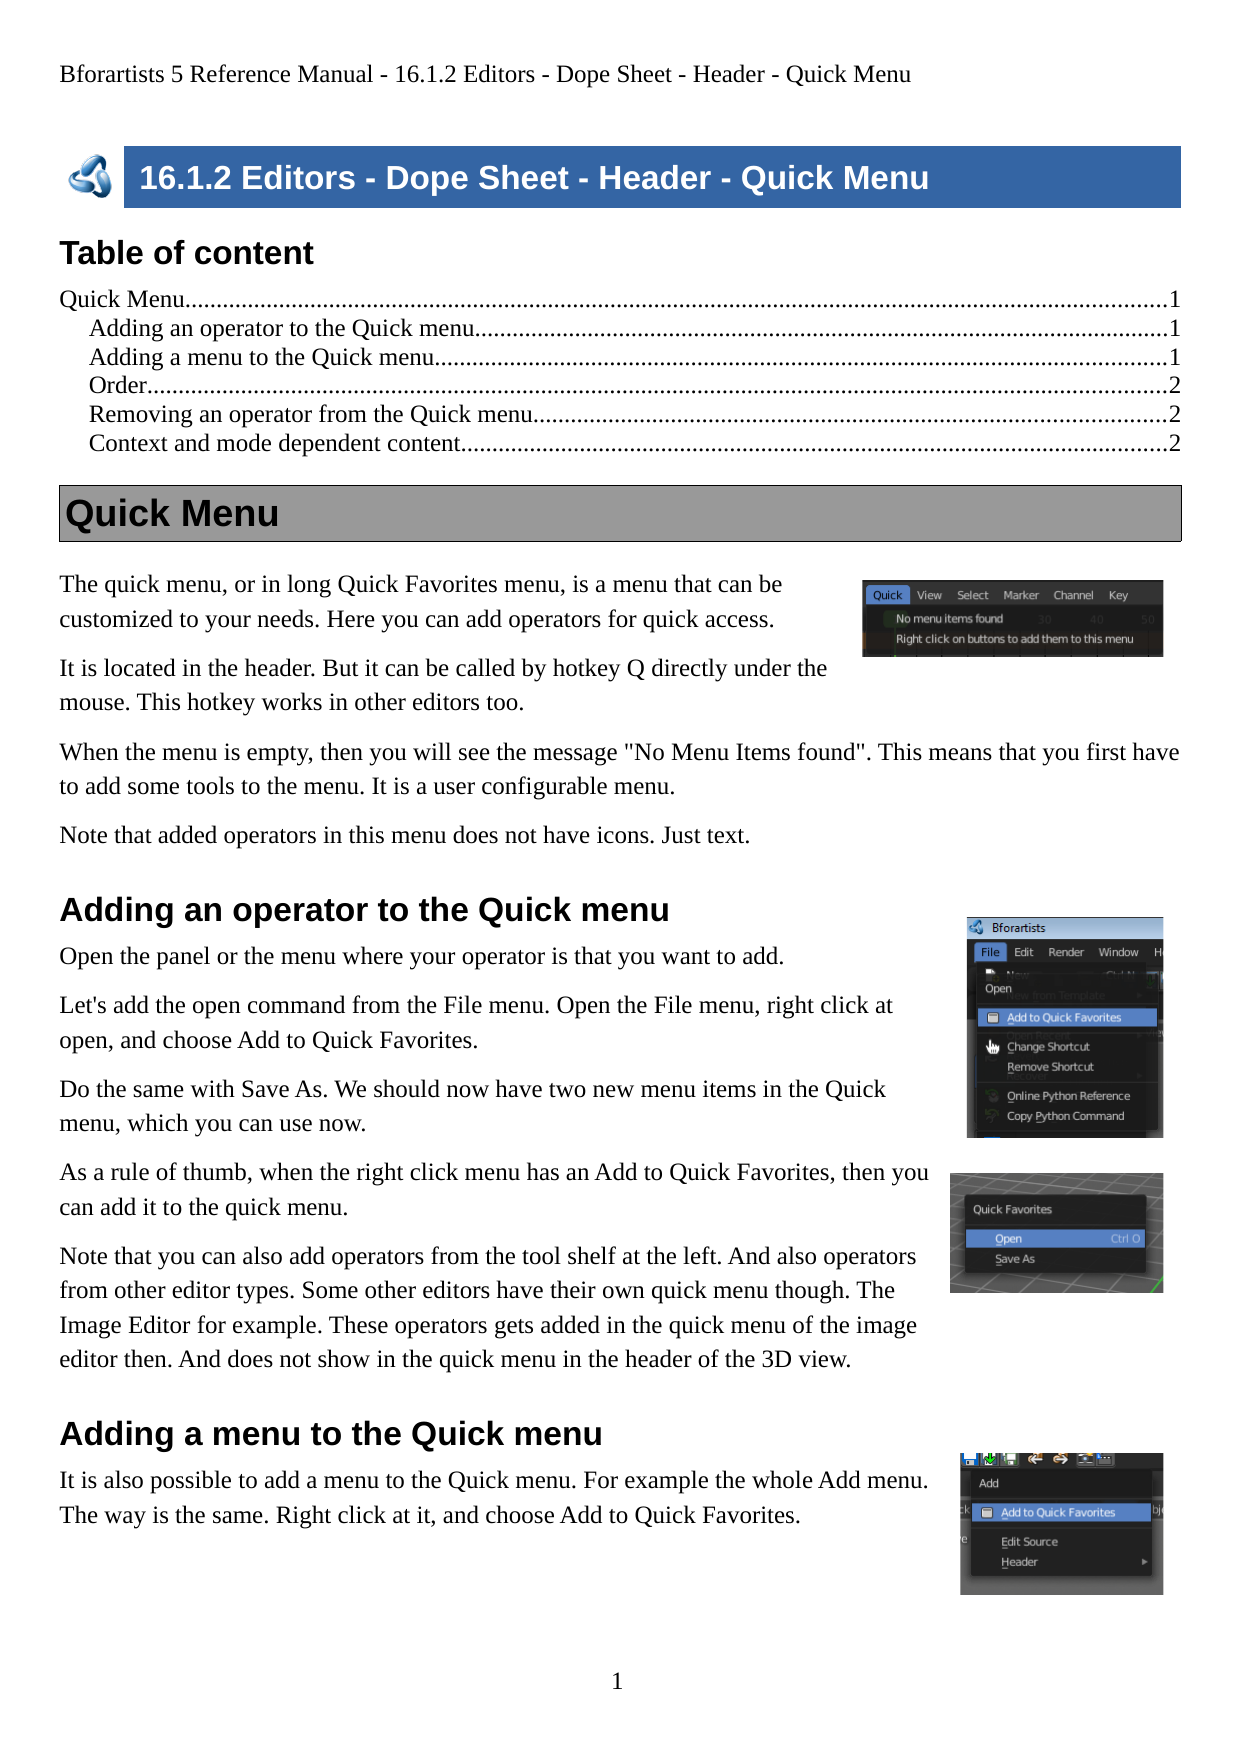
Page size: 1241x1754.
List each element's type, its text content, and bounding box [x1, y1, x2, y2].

text When the menu is empty, then you will see the message "No Menu Items found". This means that you first have to add some tools to the menu. It is a user configurable menu. [59, 737, 1181, 800]
text Adding a menu to the Quick menu 1 [88, 342, 1181, 370]
text Context and mode dependent content 2 [88, 428, 1181, 457]
picture [966, 917, 1164, 1138]
text Let's add the open command from the File menu. Open the File menu, right click at open, and choose Add to Quick Favorites. [59, 990, 966, 1053]
text Note that added operators in this menu does not have icons. Just text. [59, 820, 1181, 849]
table_header Quick Menu [60, 486, 1181, 541]
text Note that you can also add operators from the tool shelf at the left. And also operators from other editor types. Some other editors have their own quick menu though. The Image Editor for example. These operators gets added in the quick menu of the image editor then. And does not show in the quick menu in the header of the 3D view. [59, 1241, 1181, 1373]
picture [862, 580, 1164, 657]
text It is located in the header. But it can be called by hotkey Q directly under the mouse. This hotkey works in other editors too. [59, 653, 1181, 716]
picture [950, 1173, 1164, 1293]
picture [65, 152, 114, 201]
text Adding an operator to the Quick menu 1 [88, 313, 1181, 342]
text Order 2 [88, 370, 1181, 399]
text Quick Menu 1 [59, 284, 1181, 313]
subtitle Adding an operator to the Quick menu [59, 890, 1181, 929]
table_header [59, 146, 124, 208]
text Open the panel or the menu where your operator is that you want to add. [59, 941, 966, 970]
subtitle Table of content [59, 233, 1181, 272]
text Removing an operator from the Quick menu 2 [88, 399, 1181, 428]
text Do the same with Save As. We should now have two new menu items in the Quick menu, which you can use now. [59, 1074, 966, 1137]
picture [960, 1453, 1164, 1595]
text As a rule of thumb, when the right click menu has an Add to Quick Favorites, then you can add it to the quick menu. [59, 1157, 1181, 1221]
table_header 16.1.2 Editors - Dope Sheet - Header - Quick Menu [124, 146, 1181, 208]
text It is also possible to add a menu to the Quick menu. For example the whole Add menu. The way is the same. Right click at it, and choose Add to Quick Favorites. [59, 1465, 960, 1528]
subtitle Adding a menu to the Quick menu [59, 1414, 1181, 1453]
text The quick menu, or in long Quick Favorites menu, is a menu that can be customized to your needs. Here you can add operators for quick access. [59, 569, 1181, 633]
